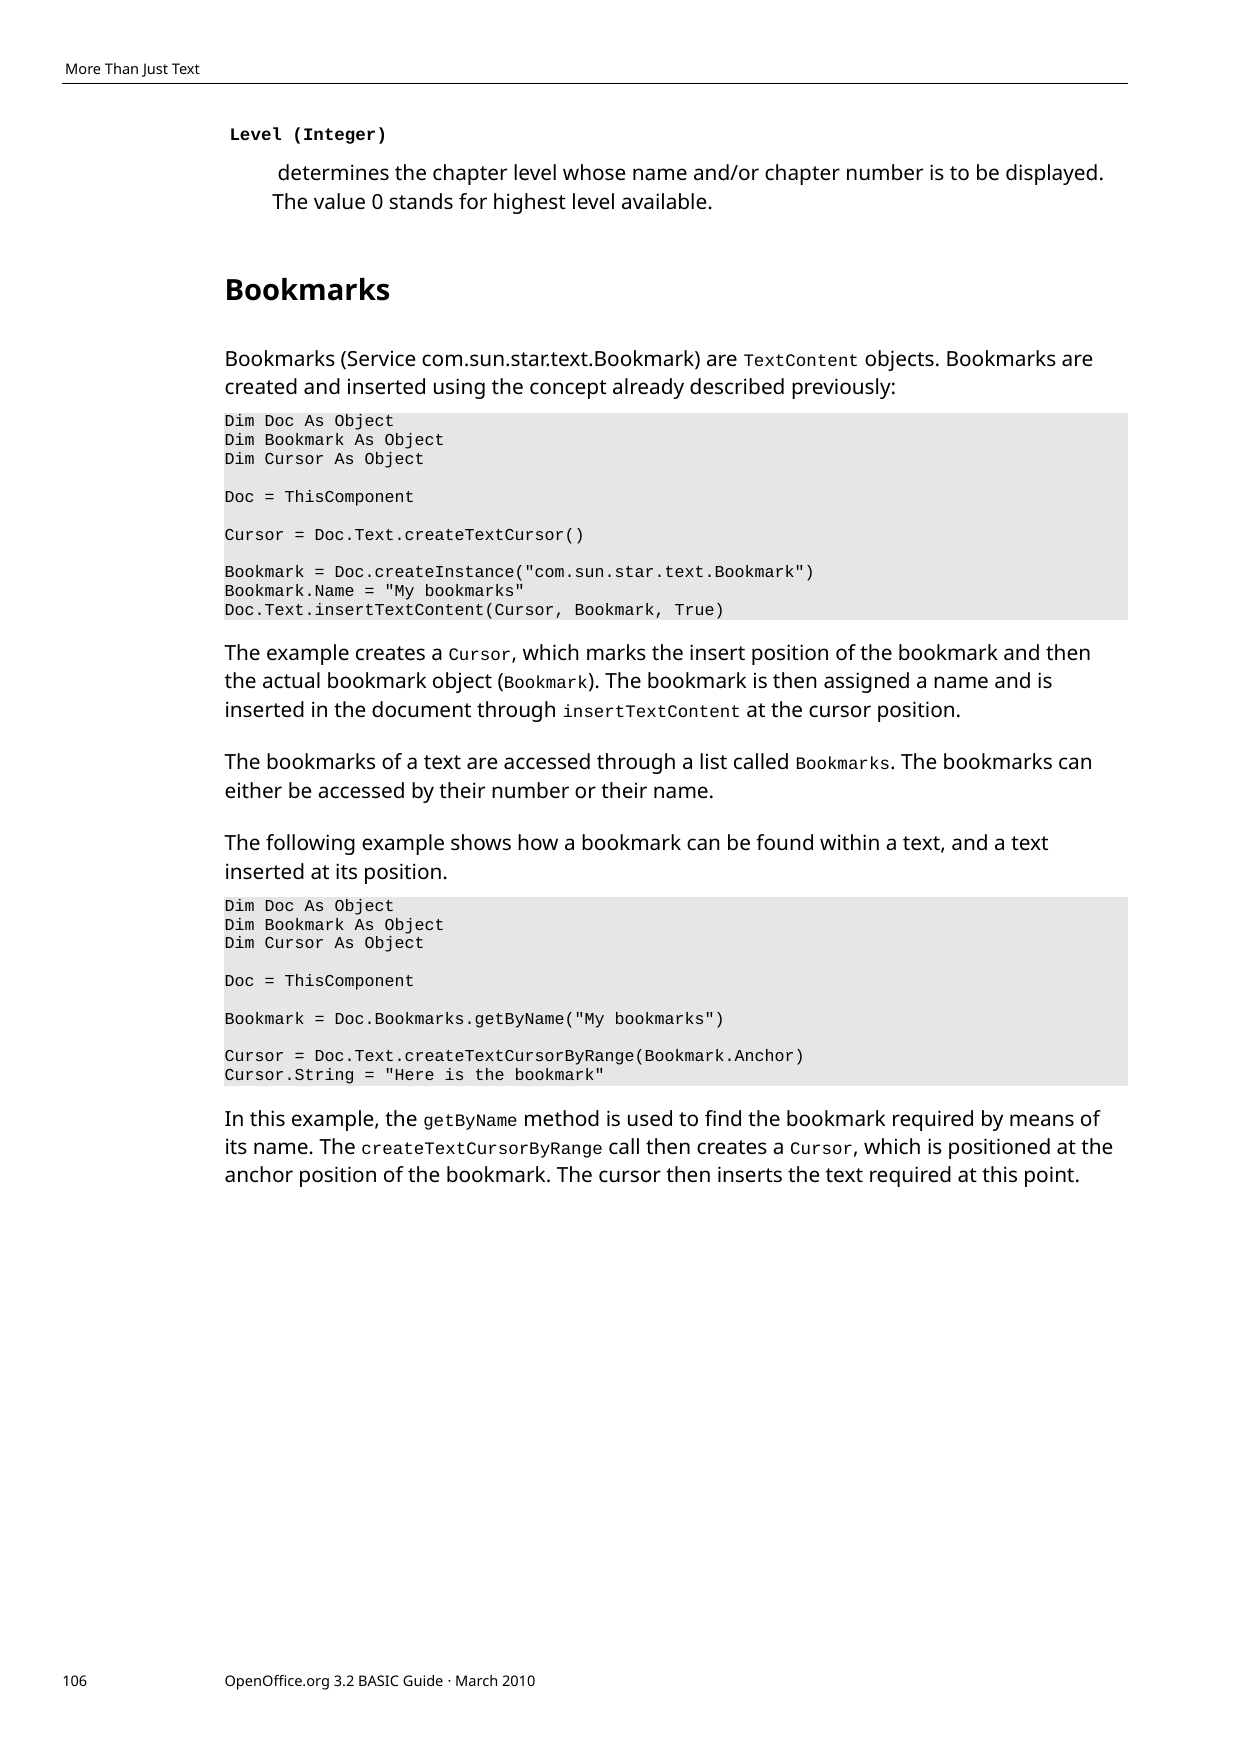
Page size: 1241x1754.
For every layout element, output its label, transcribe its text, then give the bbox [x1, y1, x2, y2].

list determines the chapter level whose name and/or chapter number is to be displayed. The value 0 stands for highest level available. [272, 158, 1128, 215]
text The bookmarks of a text are accessed through a list called Bookmarks. The bookmarks can either be accessed by their number or their name. [224, 747, 1128, 804]
text Bookmarks (Service com.sun.star.text.Bookmark) are TextContent objects. Bookmarks are created and inserted using the concept already described previously: [224, 344, 1128, 401]
list Level (Integer) [224, 118, 1128, 147]
text In this example, the getByName method is used to find the bookmark required by means of its name. The createTextCursorByRange call then creates a Cursor, which is positioned at the anchor position of the bookmark. The cursor then inserts the text required at this point. [224, 1104, 1128, 1189]
text Dim Doc As Object Dim Bookmark As Object Dim Cursor As Object Doc = ThisComponent Bookmark = Doc.Bookmarks.getByName("My bookmarks") Cursor = Doc.Text.createTextCursorByRange(Bookmark.Anchor) Cursor.String = "Here is the bookmark" [224, 897, 1128, 1086]
text The example creates a Cursor, which marks the insert position of the bookmark and then the actual bookmark object (Bookmark). The bookmark is then assigned a name and is inserted in the document through insertTextContent at the cursor position. [224, 638, 1128, 723]
text Dim Doc As Object Dim Bookmark As Object Dim Cursor As Object Doc = ThisComponent Cursor = Doc.Text.createTextCursor() Bookmark = Doc.createInstance("com.sun.star.text.Bookmark") Bookmark.Name = "My bookmarks" Doc.Text.insertTextContent(Cursor, Bookmark, True) [224, 413, 1128, 620]
subtitle Bookmarks [224, 269, 1128, 308]
text The following example shows how a bookmark can be found within a text, and a text inserted at its position. [224, 828, 1128, 885]
